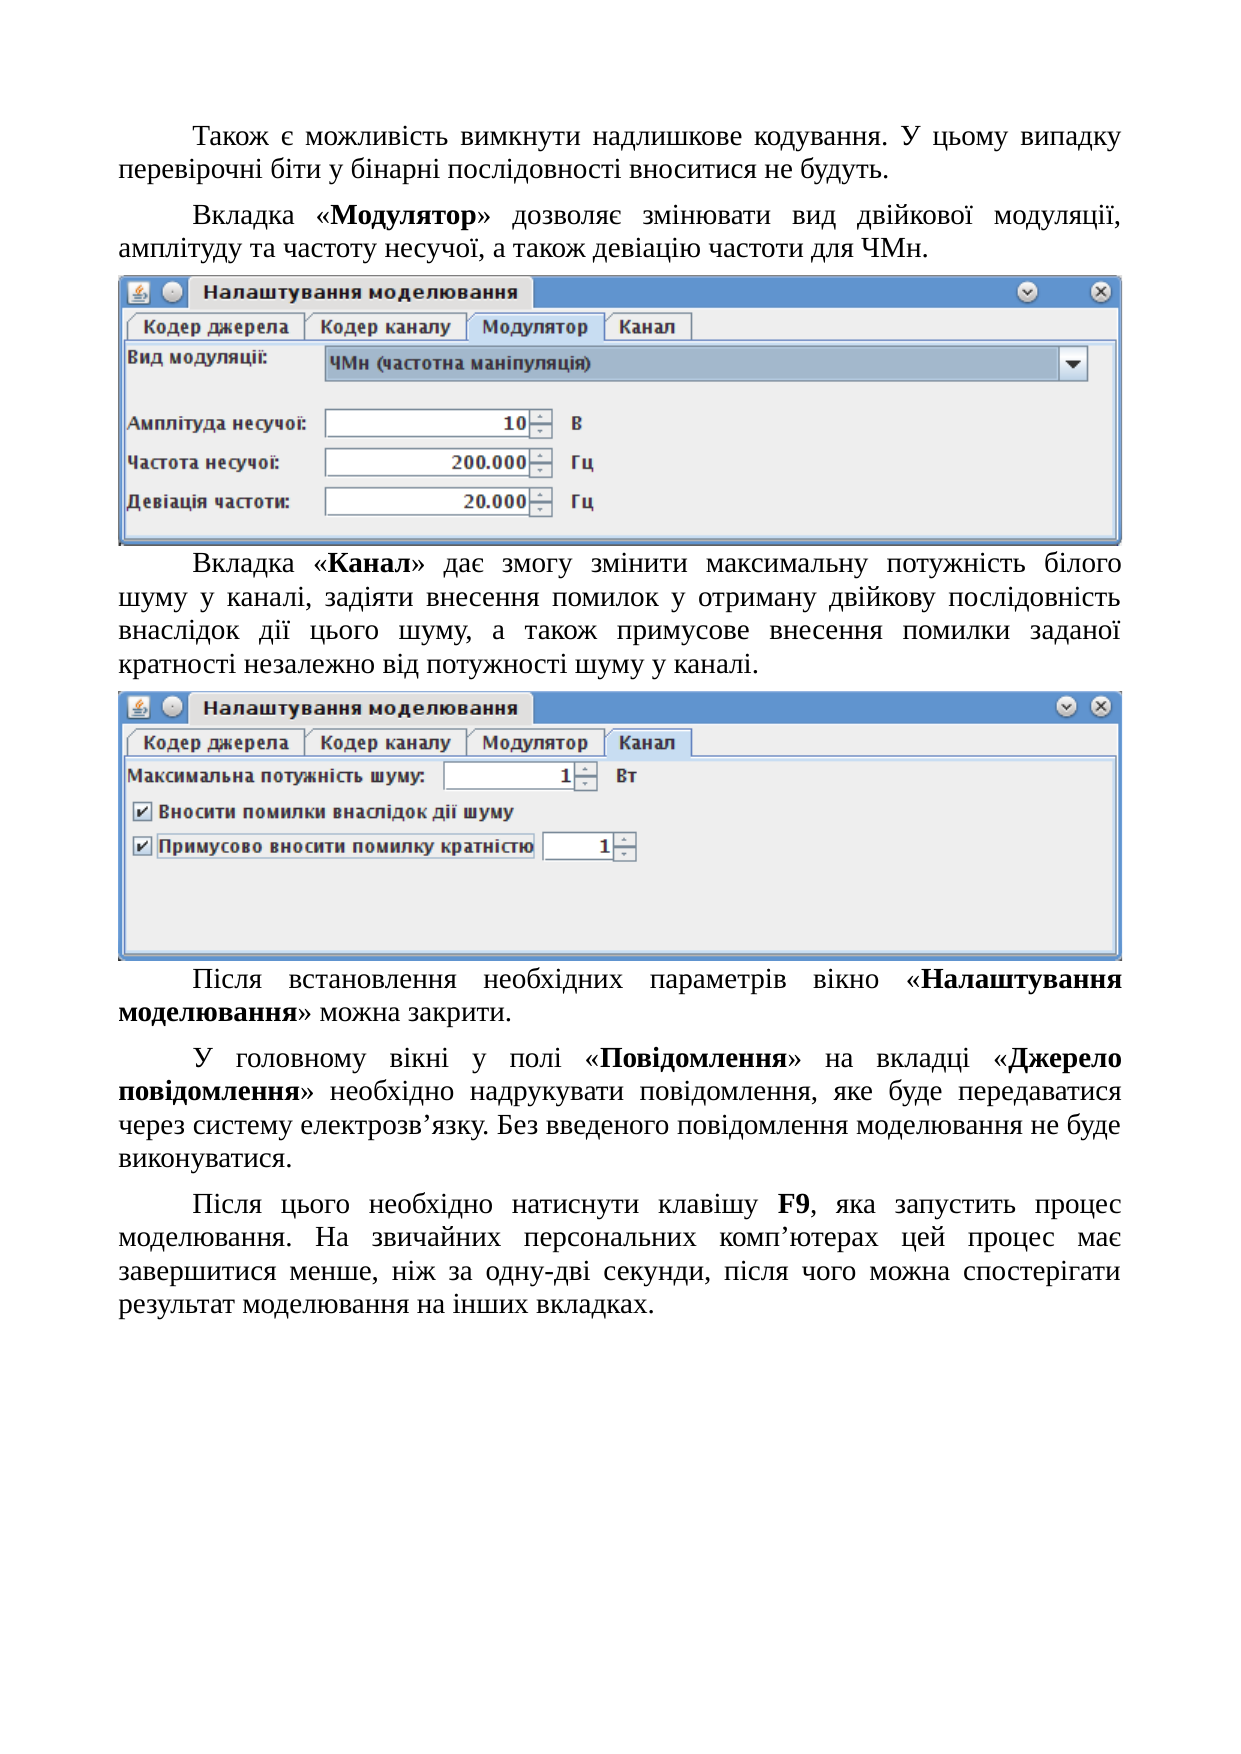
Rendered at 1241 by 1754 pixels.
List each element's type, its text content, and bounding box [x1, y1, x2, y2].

picture [118, 691, 1123, 961]
text Вкладка «Канал» дає змогу змінити максимальну потужність білого шуму у каналі, задіяти внесення помилок у отриману двійкову послідовність внаслідок дії цього шуму, а також примусове внесення помилки заданої кратності незалежно від потужності шуму у каналі. [118, 546, 1122, 679]
text Також є можливість вимкнути надлишкове кодування. У цьому випадку перевірочні біти у бінарні послідовності вноситися не будуть. [118, 118, 1122, 185]
picture [118, 275, 1123, 546]
text Вкладка «Модулятор» дозволяє змінювати вид двійкової модуляції, амплітуду та частоту несучої, а також девіацію частоти для ЧМн. [118, 197, 1122, 264]
text Після встановлення необхідних параметрів вікно «Налаштування моделювання» можна закрити. [118, 961, 1122, 1028]
text Після цього необхідно натиснути клавішу F9, яка запустить процес моделювання. На звичайних персональних комп’ютерах цей процес має завершитися менше, ніж за одну-дві секунди, після чого можна спостерігати результат моделювання на інших вкладках. [118, 1186, 1122, 1320]
text У головному вікні у полі «Повідомлення» на вкладці «Джерело повідомлення» необхідно надрукувати повідомлення, яке буде передаватися через систему електрозв’язку. Без введеного повідомлення моделювання не буде виконуватися. [118, 1040, 1122, 1174]
